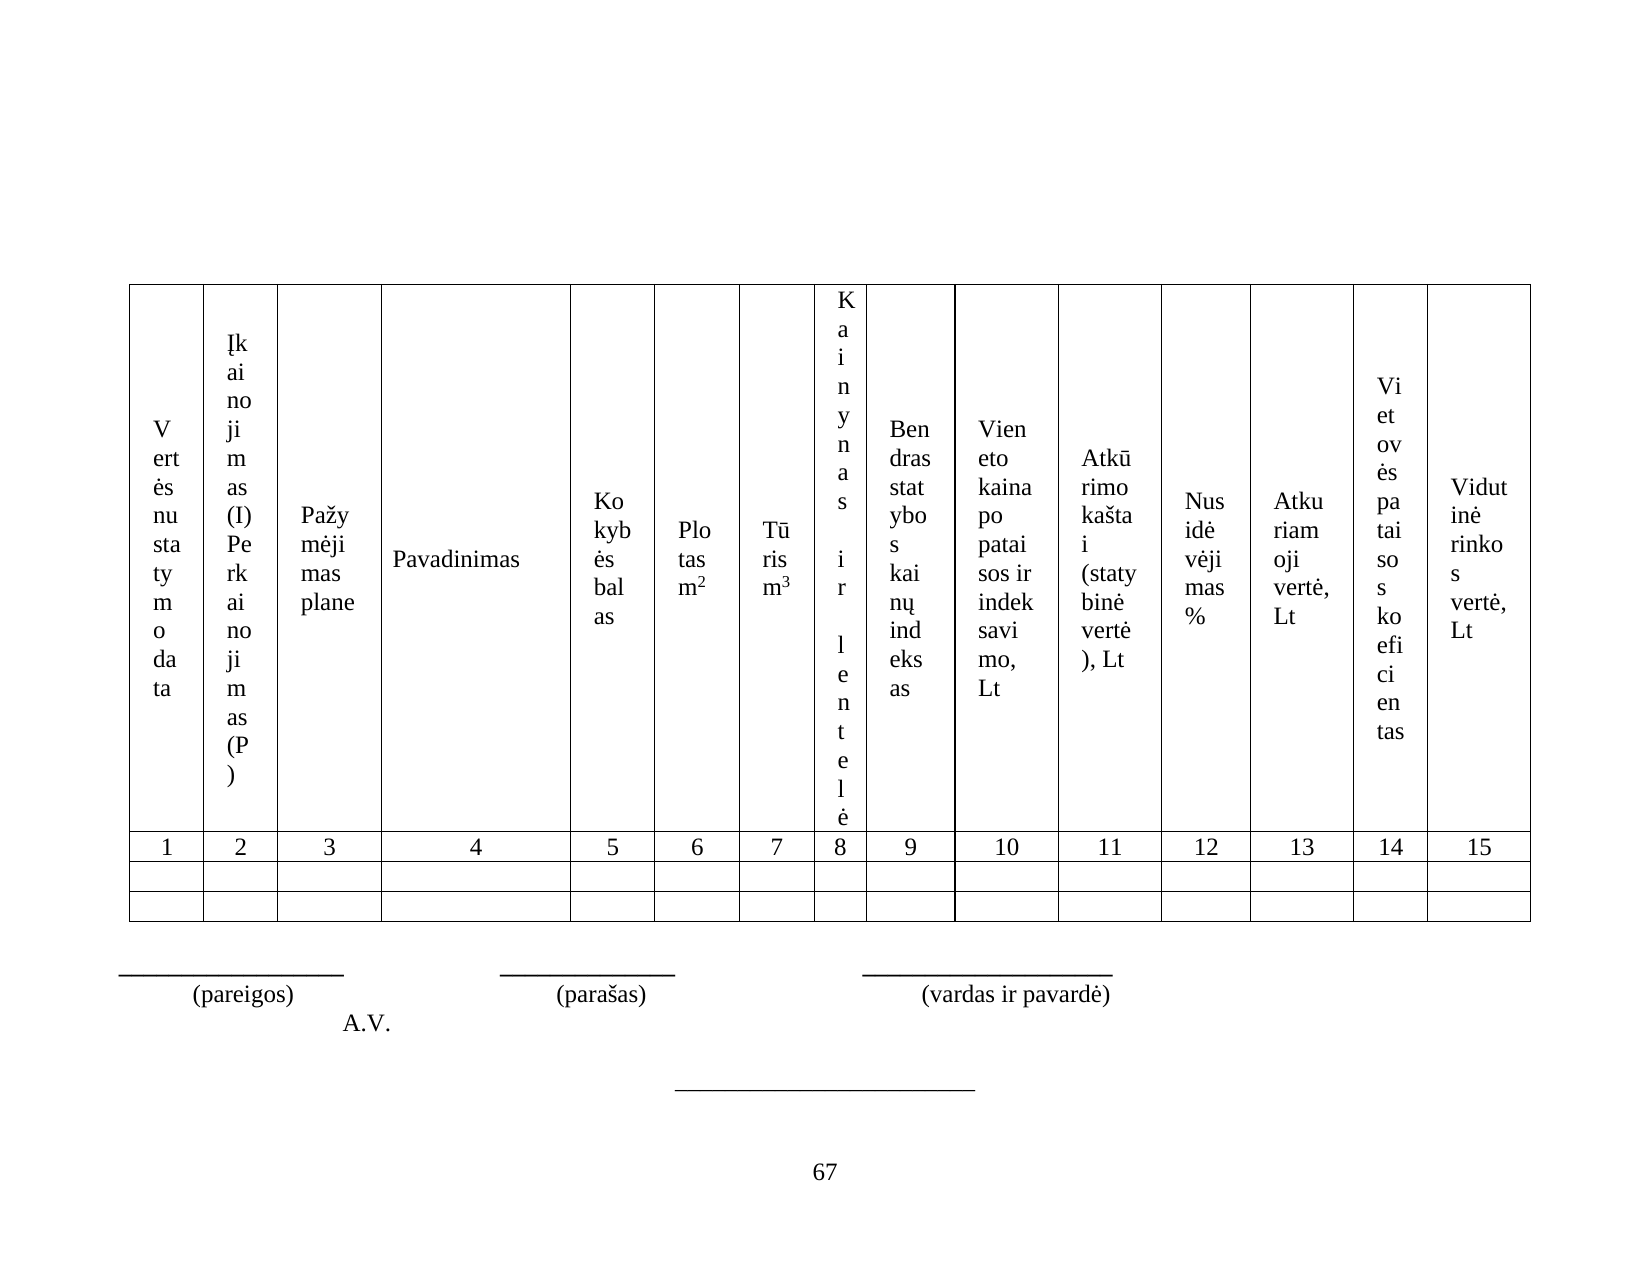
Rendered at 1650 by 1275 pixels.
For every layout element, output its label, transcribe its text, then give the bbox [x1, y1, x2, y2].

table_cell 15 [1428, 832, 1530, 861]
table_cell 2 [204, 832, 277, 861]
table_cell [867, 892, 954, 921]
table_cell 6 [655, 832, 739, 861]
table_header Plotas m2 [655, 285, 739, 831]
table_cell [740, 892, 814, 921]
table_header Nusidėvėjimas % [1162, 285, 1250, 831]
table_cell 10 [956, 832, 1058, 861]
table_cell [1162, 862, 1250, 891]
table_cell [130, 892, 203, 921]
table_cell [571, 862, 654, 891]
table_header Įkainojimas (I) Perkainojimas (P) [204, 285, 277, 831]
table_cell [382, 862, 570, 891]
table_header Pavadinimas [382, 285, 570, 831]
table_cell [867, 862, 954, 891]
table_cell 13 [1251, 832, 1353, 861]
text (pareigos) (parašas) (vardas ir pavardė) [118, 979, 1531, 1008]
table_cell [655, 862, 739, 891]
table_cell [204, 862, 277, 891]
table_cell [204, 892, 277, 921]
table_header Vidutinė rinkos vertė, Lt [1428, 285, 1530, 831]
table_cell 1 [130, 832, 203, 861]
table_cell [1162, 892, 1250, 921]
table_cell 11 [1059, 832, 1161, 861]
text ________________________ [118, 1065, 1531, 1094]
table_header Atkūrimo kaštai (statybinė vertė ), Lt [1059, 285, 1161, 831]
table_cell [382, 892, 570, 921]
table_cell [655, 892, 739, 921]
table_header Tūris m3 [740, 285, 814, 831]
table_header Kainynas ir lentelė [815, 285, 866, 831]
table_cell [1354, 862, 1427, 891]
table_cell 8 [815, 832, 866, 861]
table_cell 12 [1162, 832, 1250, 861]
table_cell [571, 892, 654, 921]
table_cell 7 [740, 832, 814, 861]
table_cell [278, 862, 381, 891]
table_header Vertės nustatymo data [130, 285, 203, 831]
table_cell 5 [571, 832, 654, 861]
table_cell [956, 892, 1058, 921]
table_cell [1251, 862, 1353, 891]
table_cell 4 [382, 832, 570, 861]
table_cell 9 [867, 832, 954, 861]
table_cell [130, 862, 203, 891]
table_cell [815, 862, 866, 891]
table_header Atkuriamoji vertė, Lt [1251, 285, 1353, 831]
text __________________ ______________ ____________________ [118, 950, 1531, 979]
table_cell [1059, 892, 1161, 921]
table_cell [278, 892, 381, 921]
table_cell [1428, 892, 1530, 921]
table_cell [1059, 862, 1161, 891]
table_header Vieneto kaina po pataisos ir indeksavimo, Lt [956, 285, 1058, 831]
table_cell [1428, 862, 1530, 891]
table_cell [815, 892, 866, 921]
table_cell [956, 862, 1058, 891]
table_cell [1354, 892, 1427, 921]
table_cell [1251, 892, 1353, 921]
table_header Vietovės pataisos koeficientas [1354, 285, 1427, 831]
table_cell 3 [278, 832, 381, 861]
text A.V. [118, 1008, 1531, 1037]
table_header Kokybės balas [571, 285, 654, 831]
table_header Bendras statybos kainų indeksas [867, 285, 954, 831]
table_cell [740, 862, 814, 891]
table_cell 14 [1354, 832, 1427, 861]
table_header Pažymėjimas plane [278, 285, 381, 831]
